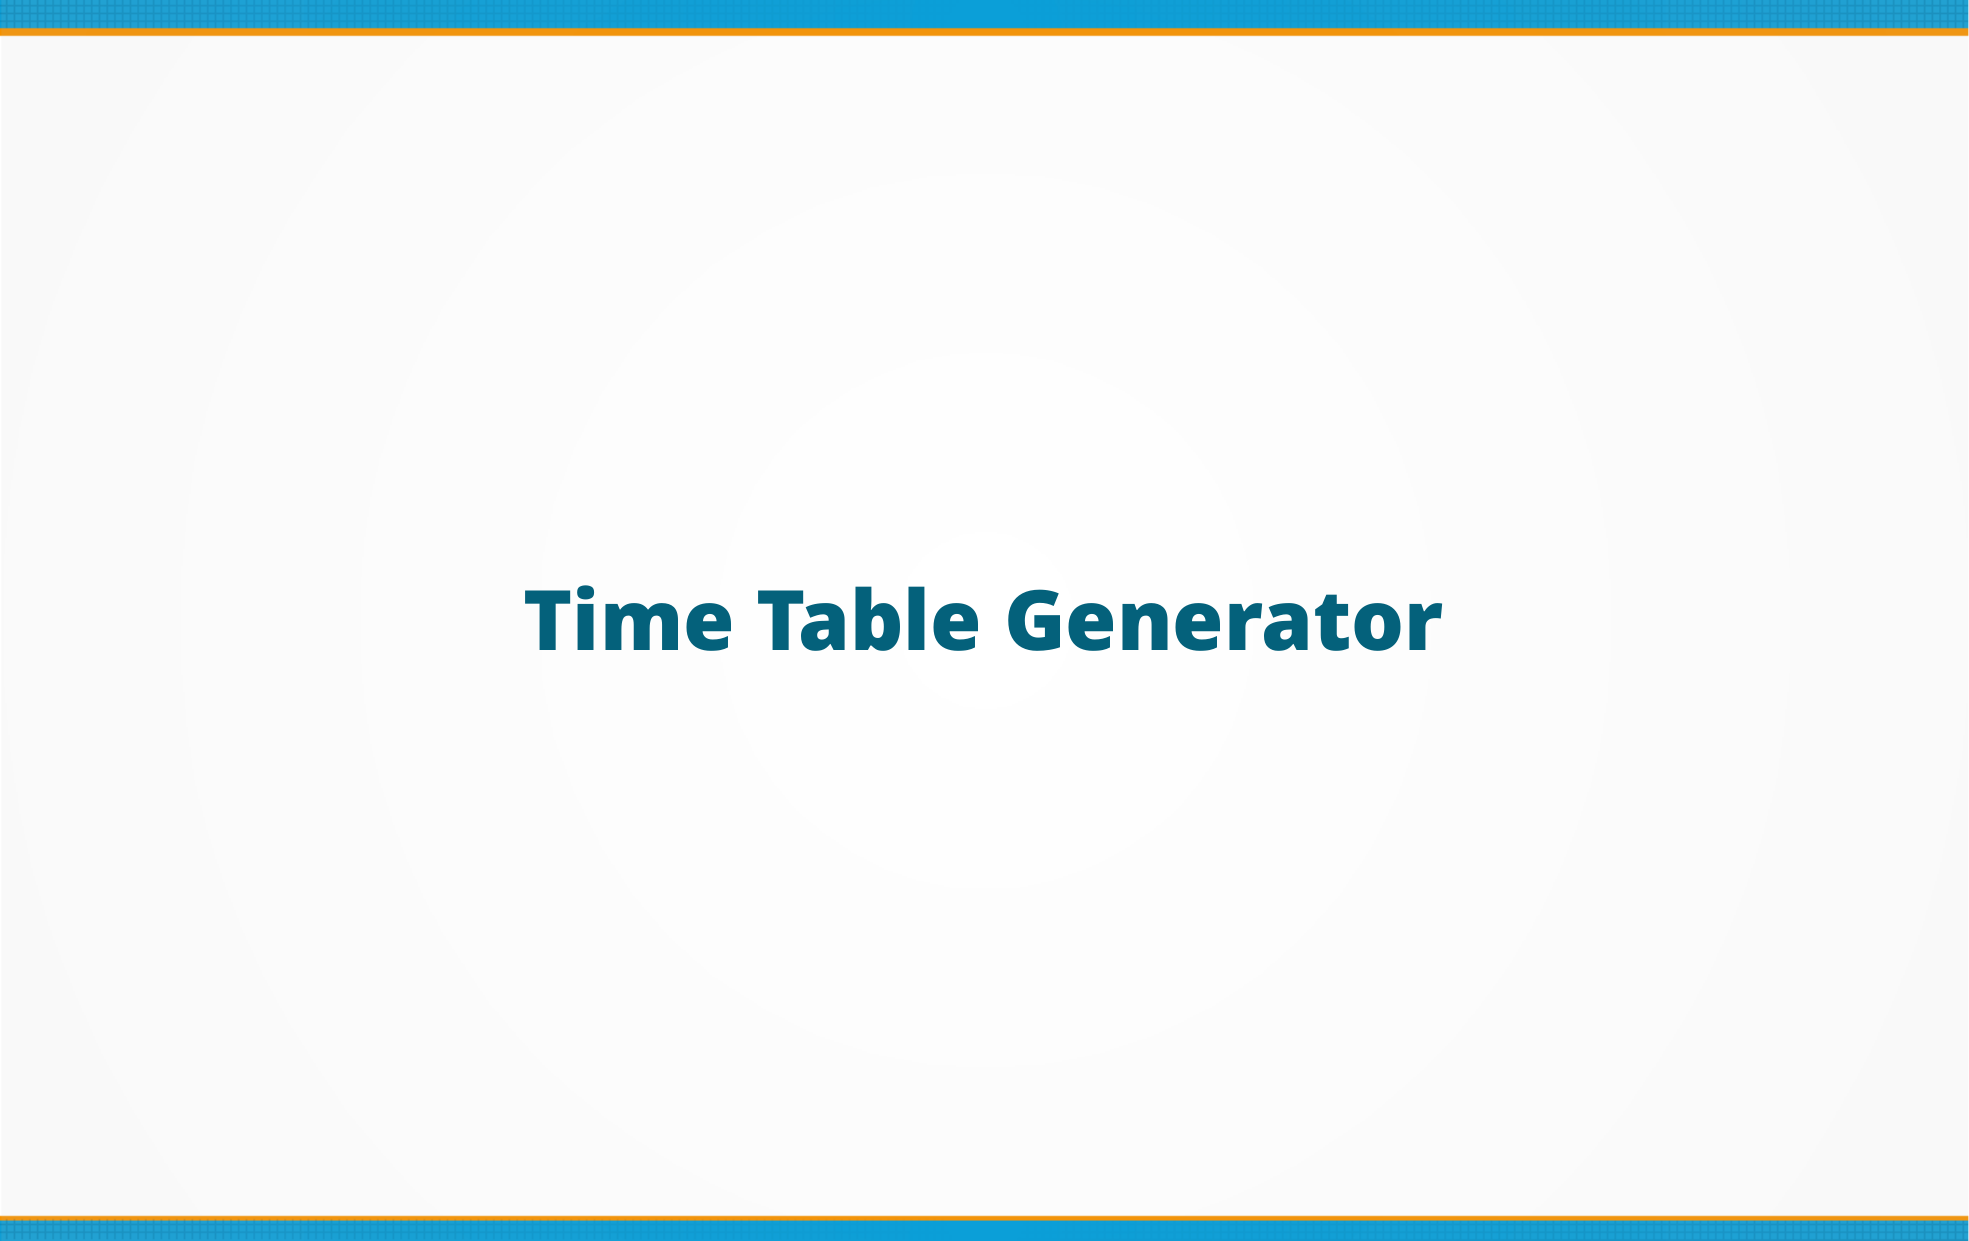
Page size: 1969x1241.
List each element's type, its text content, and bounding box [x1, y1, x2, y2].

picture [0, 0, 1969, 1241]
subtitle Time Table Generator [98, 138, 1870, 1098]
